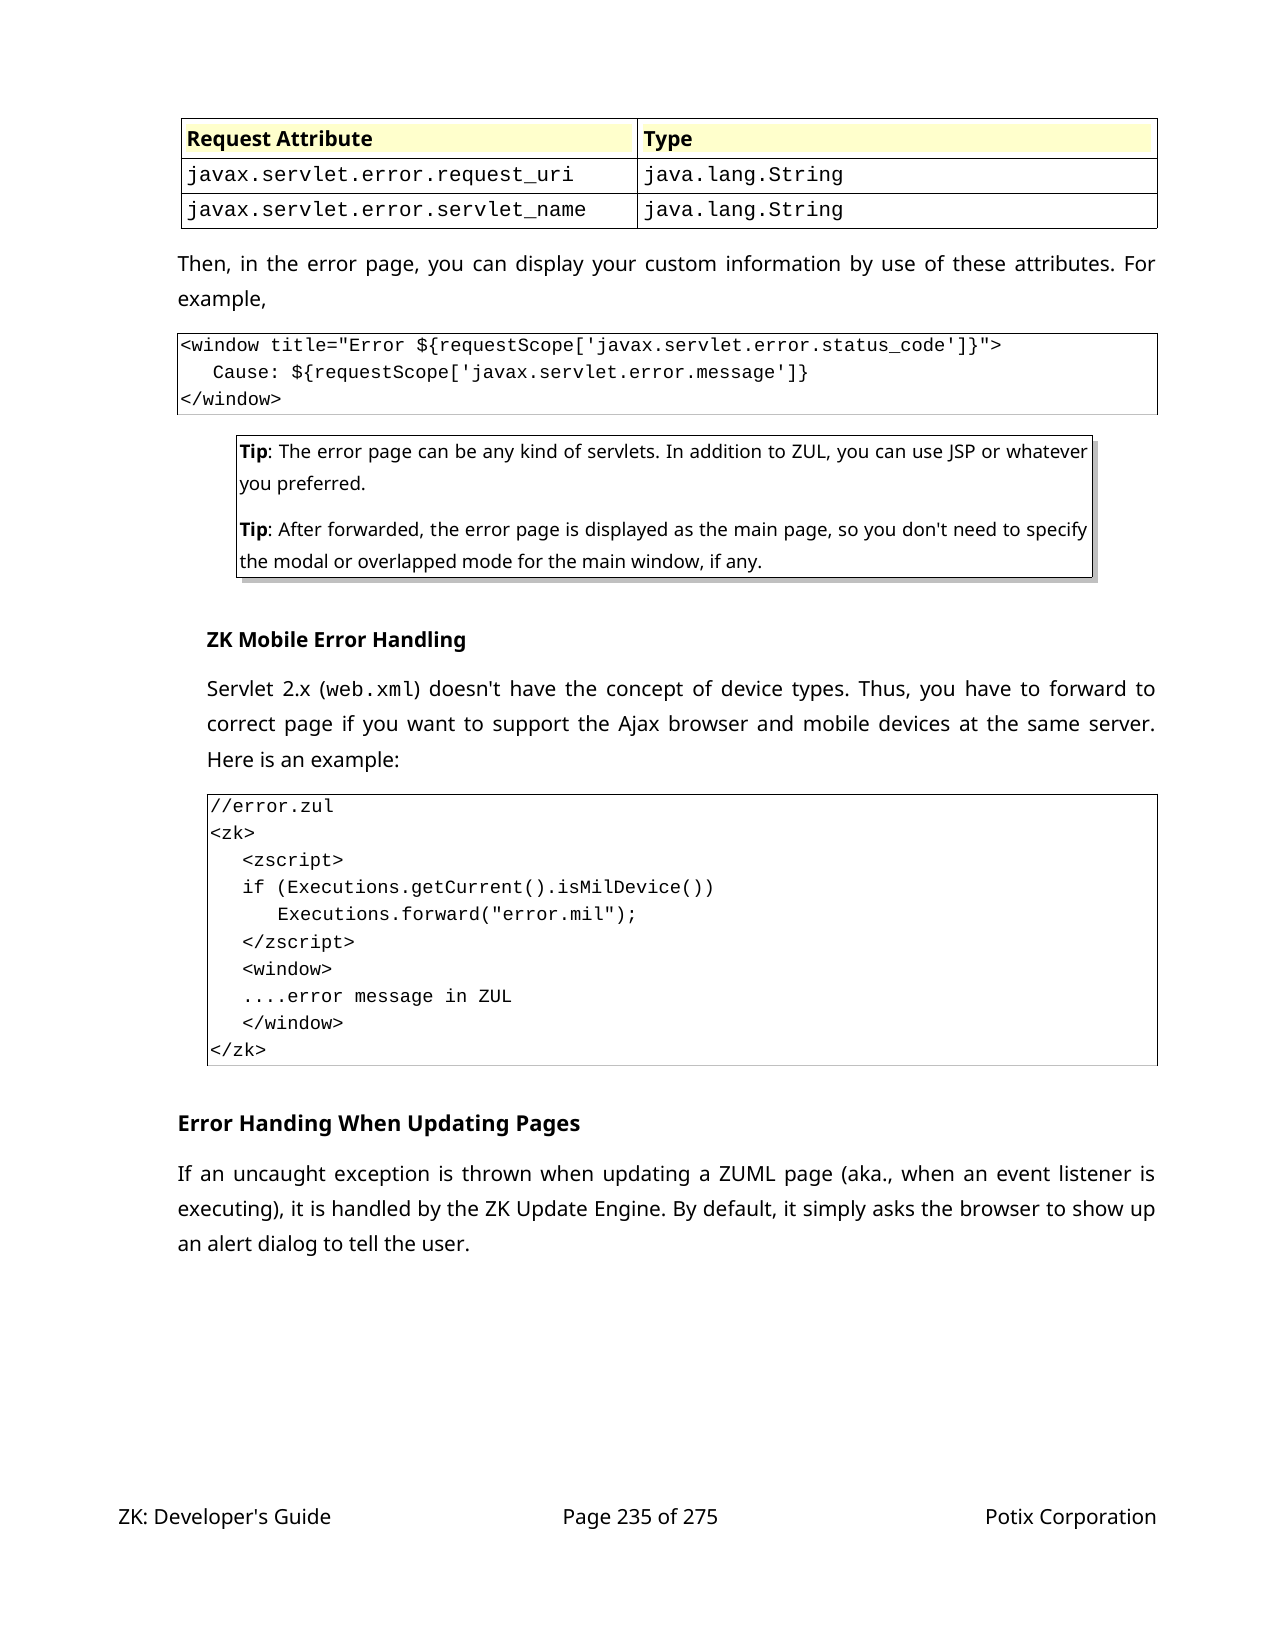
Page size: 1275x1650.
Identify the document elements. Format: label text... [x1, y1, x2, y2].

table_cell javax.servlet.error.request_uri [182, 159, 637, 193]
text <zscript> [208, 848, 1157, 872]
text Tip: After forwarded, the error page is displayed as the main page, so you don't need to specify the modal or overlapped mode for the main window, if any. [237, 513, 1092, 577]
text if (Executions.getCurrent().isMilDevice()) [208, 875, 1157, 899]
text Tip: The error page can be any kind of servlets. In addition to ZUL, you can use JSP or whatever you preferred. [237, 436, 1092, 496]
text Then, in the error page, you can display your custom information by use of these attributes. For example, [177, 249, 1157, 312]
table_cell java.lang.String [638, 159, 1157, 193]
text <window title="Error ${requestScope['javax.servlet.error.status_code']}"> [178, 334, 1157, 357]
table_cell java.lang.String [638, 194, 1157, 228]
text </window> [178, 387, 1157, 414]
text </zscript> [208, 929, 1157, 954]
table_header Request Attribute [182, 119, 637, 158]
text </zk> [208, 1038, 1157, 1065]
subtitle ZK Mobile Error Handling [207, 625, 1157, 653]
subtitle Error Handing When Updating Pages [177, 1108, 1157, 1138]
text Servlet 2.x (web.xml) doesn't have the concept of device types. Thus, you have to forward to correct page if you want to support the Ajax browser and mobile devices at the same server. Here is an example: [207, 674, 1157, 773]
table_cell javax.servlet.error.servlet_name [182, 194, 637, 228]
text If an uncaught exception is thrown when updating a ZUML page (aka., when an event listener is executing), it is handled by the ZK Update Engine. By default, it simply asks the browser to show up an alert dialog to tell the user. [177, 1159, 1157, 1257]
text ....error message in ZUL [208, 984, 1157, 1008]
table_header Type [638, 119, 1157, 158]
text Executions.forward("error.mil"); [208, 902, 1157, 927]
text Cause: ${requestScope['javax.servlet.error.message']} [178, 360, 1157, 384]
text //error.zul [208, 795, 1157, 818]
text <window> [208, 957, 1157, 981]
text </window> [208, 1011, 1157, 1035]
text <zk> [208, 821, 1157, 845]
